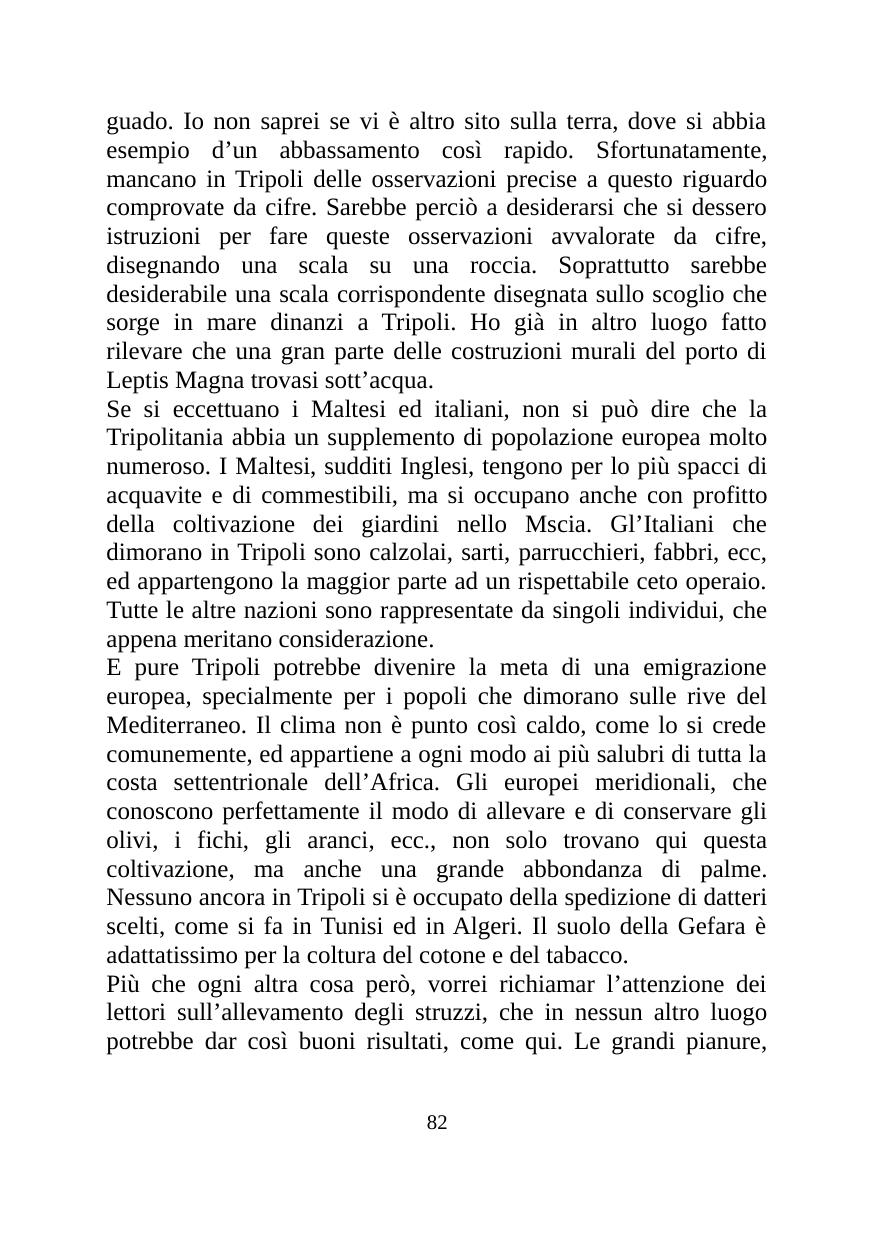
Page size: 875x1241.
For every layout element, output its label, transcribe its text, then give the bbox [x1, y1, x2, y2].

text Più che ogni altra cosa però, vorrei richiamar l’attenzione dei lettori sull’allevamento degli struzzi, che in nessun altro luogo potrebbe dar così buoni risultati, come qui. Le grandi pianure, [106, 969, 768, 1055]
text Se si eccettuano i Maltesi ed italiani, non si può dire che la Tripolitania abbia un supplemento di popolazione europea molto numeroso. I Maltesi, sudditi Inglesi, tengono per lo più spacci di acquavite e di commestibili, ma si occupano anche con profitto della coltivazione dei giardini nello Mscia. Gl’Italiani che dimorano in Tripoli sono calzolai, sarti, parrucchieri, fabbri, ecc, ed appartengono la maggior parte ad un rispettabile ceto operaio. Tutte le altre nazioni sono rappresentate da singoli individui, che appena meritano considerazione. [106, 394, 768, 652]
text guado. Io non saprei se vi è altro sito sulla terra, dove si abbia esempio d’un abbassamento così rapido. Sfortunatamente, mancano in Tripoli delle osservazioni precise a questo riguardo comprovate da cifre. Sarebbe perciò a desiderarsi che si dessero istruzioni per fare queste osservazioni avvalorate da cifre, disegnando una scala su una roccia. Soprattutto sarebbe desiderabile una scala corrispondente disegnata sullo scoglio che sorge in mare dinanzi a Tripoli. Ho già in altro luogo fatto rilevare che una gran parte delle costruzioni murali del porto di Leptis Magna trovasi sott’acqua. [106, 106, 768, 394]
text E pure Tripoli potrebbe divenire la meta di una emigrazione europea, specialmente per i popoli che dimorano sulle rive del Mediterraneo. Il clima non è punto così caldo, come lo si crede comunemente, ed appartiene a ogni modo ai più salubri di tutta la costa settentrionale dell’Africa. Gli europei meridionali, che conoscono perfettamente il modo di allevare e di conservare gli olivi, i fichi, gli aranci, ecc., non solo trovano qui questa coltivazione, ma anche una grande abbondanza di palme. Nessuno ancora in Tripoli si è occupato della spedizione di datteri scelti, come si fa in Tunisi ed in Algeri. Il suolo della Gefara è adattatissimo per la coltura del cotone e del tabacco. [106, 652, 768, 969]
